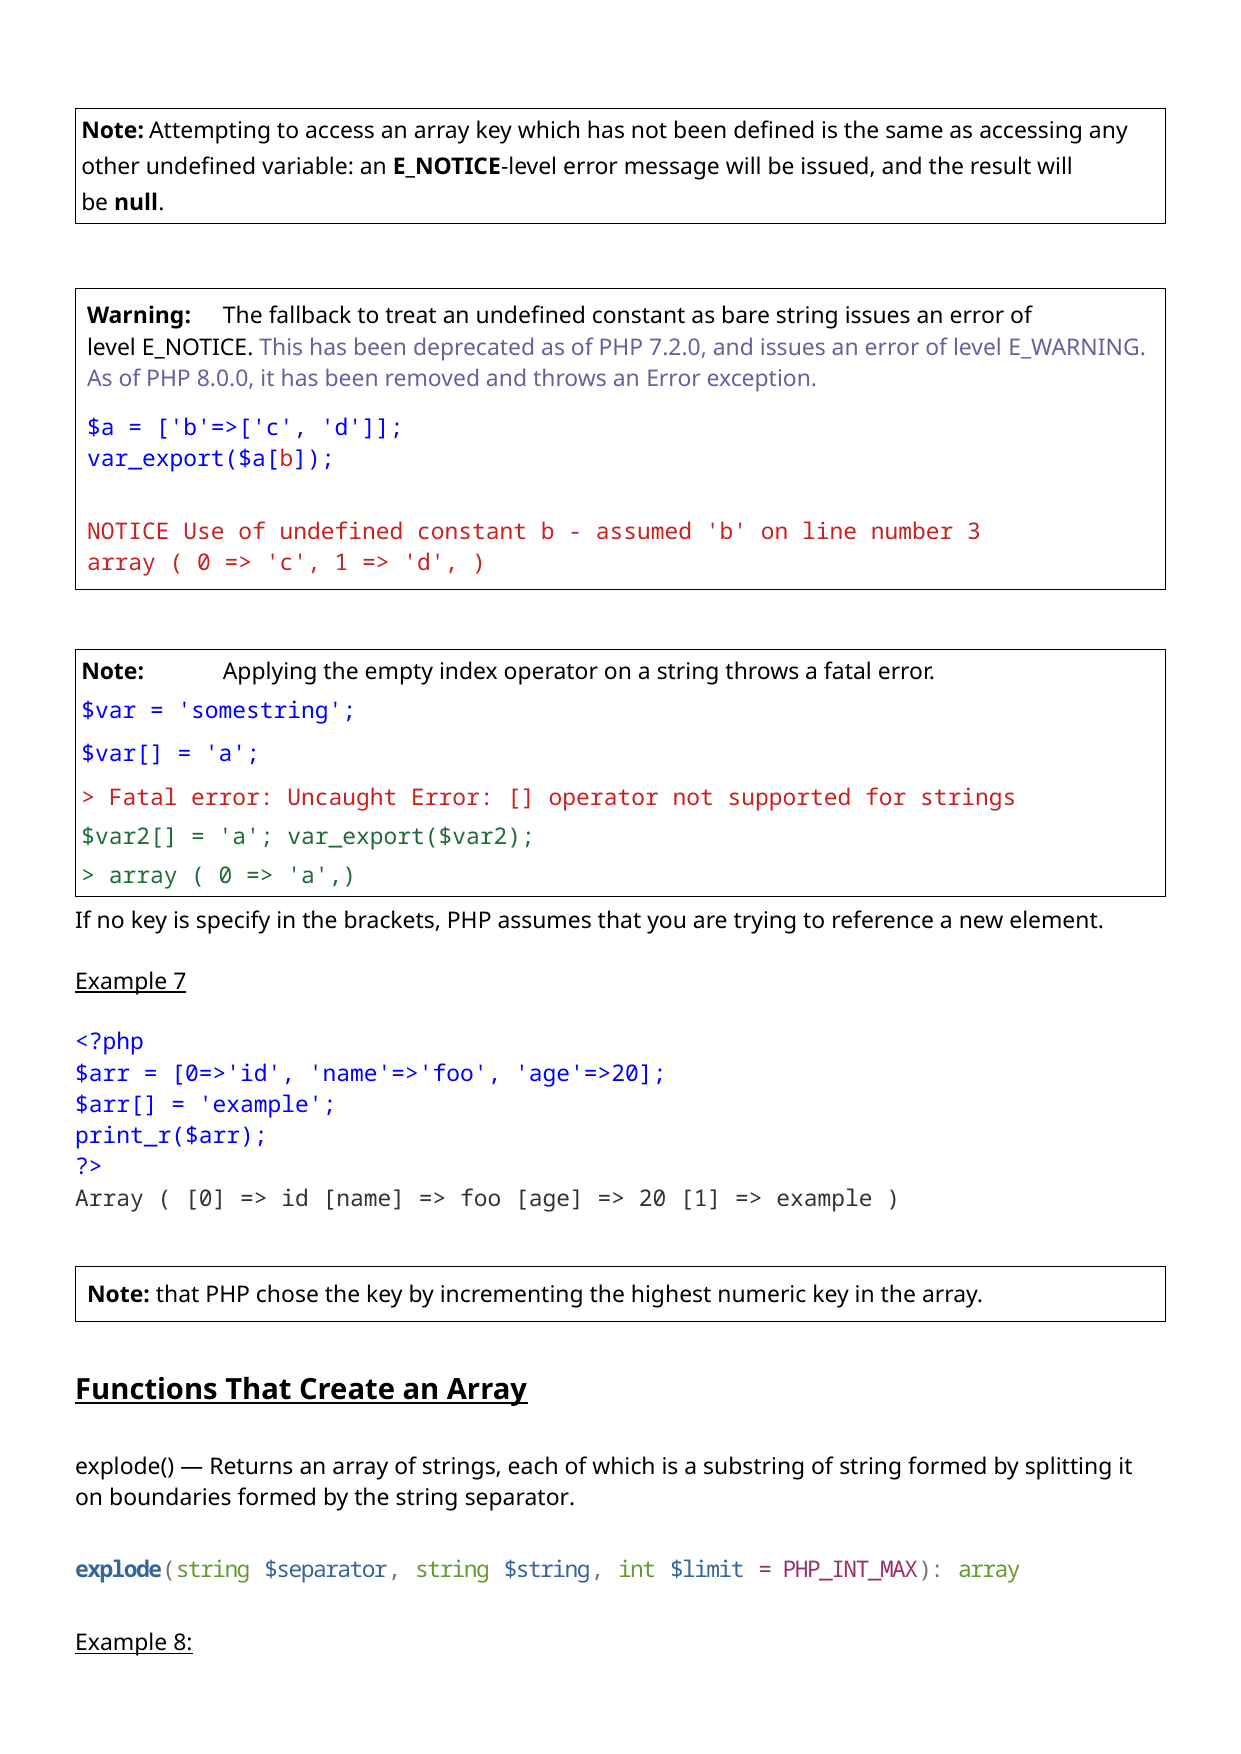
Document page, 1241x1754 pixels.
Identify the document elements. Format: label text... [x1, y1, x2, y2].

text print_r($arr); [75, 1119, 1166, 1150]
text $arr[] = 'example'; [75, 1088, 1166, 1119]
text Array ( [0] => id [name] => foo [age] => 20 [1] => example ) [75, 1182, 1166, 1213]
text explode(string $separator, string $string, int $limit = PHP_INT_MAX): array [75, 1553, 1166, 1585]
text $arr = [0=>'id', 'name'=>'foo', 'age'=>20]; [75, 1057, 1166, 1088]
text ?> [75, 1150, 1166, 1182]
text $var = 'somestring'; [76, 688, 1165, 725]
text > Fatal error: Uncaught Error: [] operator not supported for strings [76, 775, 1165, 812]
text $a = ['b'=>['c', 'd']]; var_export($a[b]); [76, 399, 1165, 473]
text NOTICE Use of undefined constant b - assumed 'b' on line number 3 array ( 0 => 'c', 1 => 'd', ) [76, 503, 1165, 589]
text Note: that PHP chose the key by incrementing the highest numeric key in the array. [76, 1267, 1165, 1321]
text Example 8: [75, 1626, 1166, 1657]
text <?php [75, 1025, 1166, 1057]
text $var[] = 'a'; [76, 731, 1165, 768]
text > array ( 0 => 'a',) [76, 853, 1165, 896]
text Note: Attempting to access an array key which has not been defined is the same as accessing any other undefined variable: an E_NOTICE-level error message will be issued, and the result will be null. [76, 109, 1165, 223]
text Note: Applying the empty index operator on a string throws a fatal error. [76, 650, 1165, 686]
text Functions That Create an Array [75, 1368, 1166, 1408]
text If no key is specify in the brackets, PHP assumes that you are trying to reference a new element. [75, 904, 1166, 935]
text $var2[] = 'a'; var_export($var2); [76, 814, 1165, 851]
text explode() — Returns an array of strings, each of which is a substring of string formed by splitting it on boundaries formed by the string separator. [75, 1449, 1166, 1512]
text Example 7 [75, 964, 1166, 996]
text Warning: The fallback to treat an undefined constant as bare string issues an error of level E_NOTICE. This has been deprecated as of PHP 7.2.0, and issues an error of level E_WARNING. As of PHP 8.0.0, it has been removed and throws an Error exception. [76, 289, 1165, 393]
